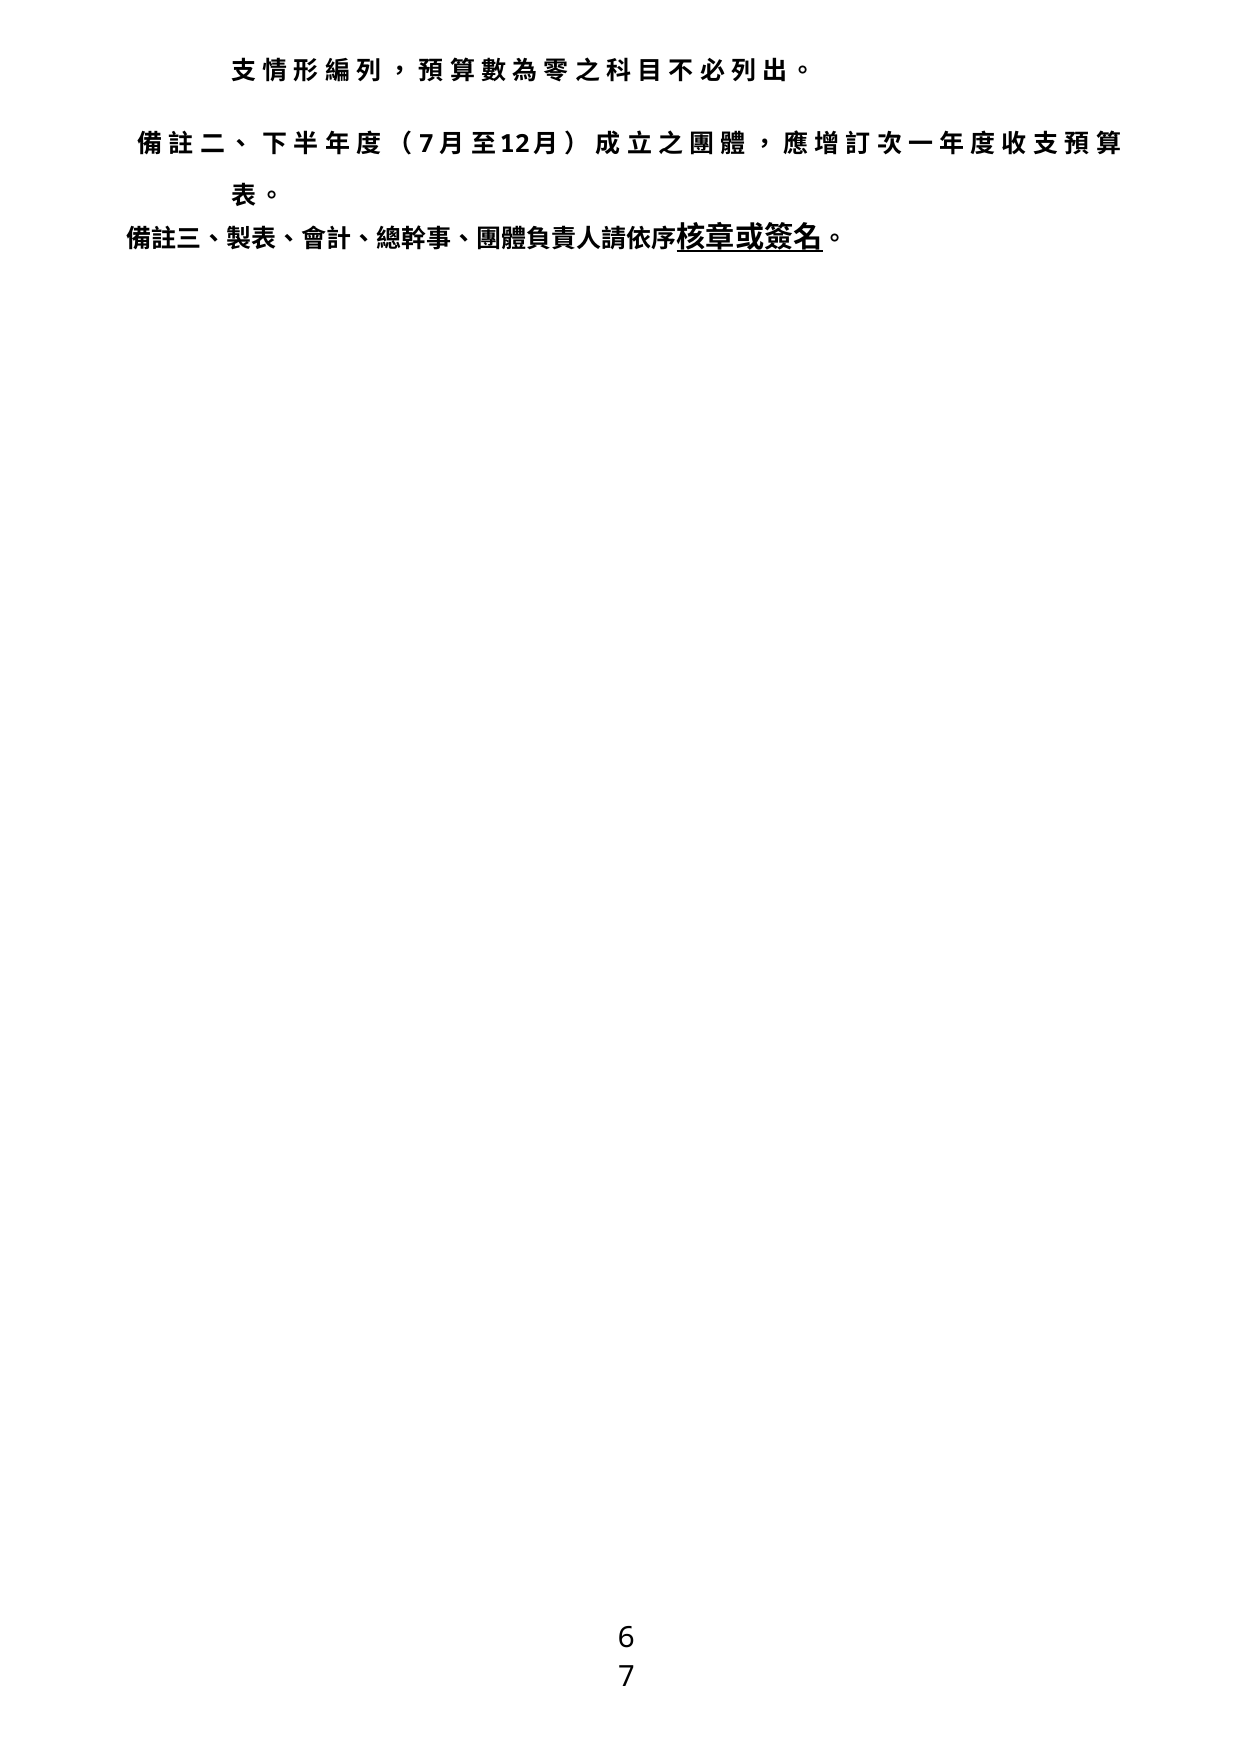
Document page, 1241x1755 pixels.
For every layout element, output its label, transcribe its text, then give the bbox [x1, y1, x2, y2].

text 支情形編列，預算數為零之科目不必列出。 [126, 27, 1124, 89]
text 備註二、下半年度（7月至12月）成立之團體，應增訂次一年度收支預算表。 [126, 89, 1124, 214]
text 備註三、製表、會計、總幹事、團體負責人請依序核章或簽名。 [126, 214, 1124, 256]
